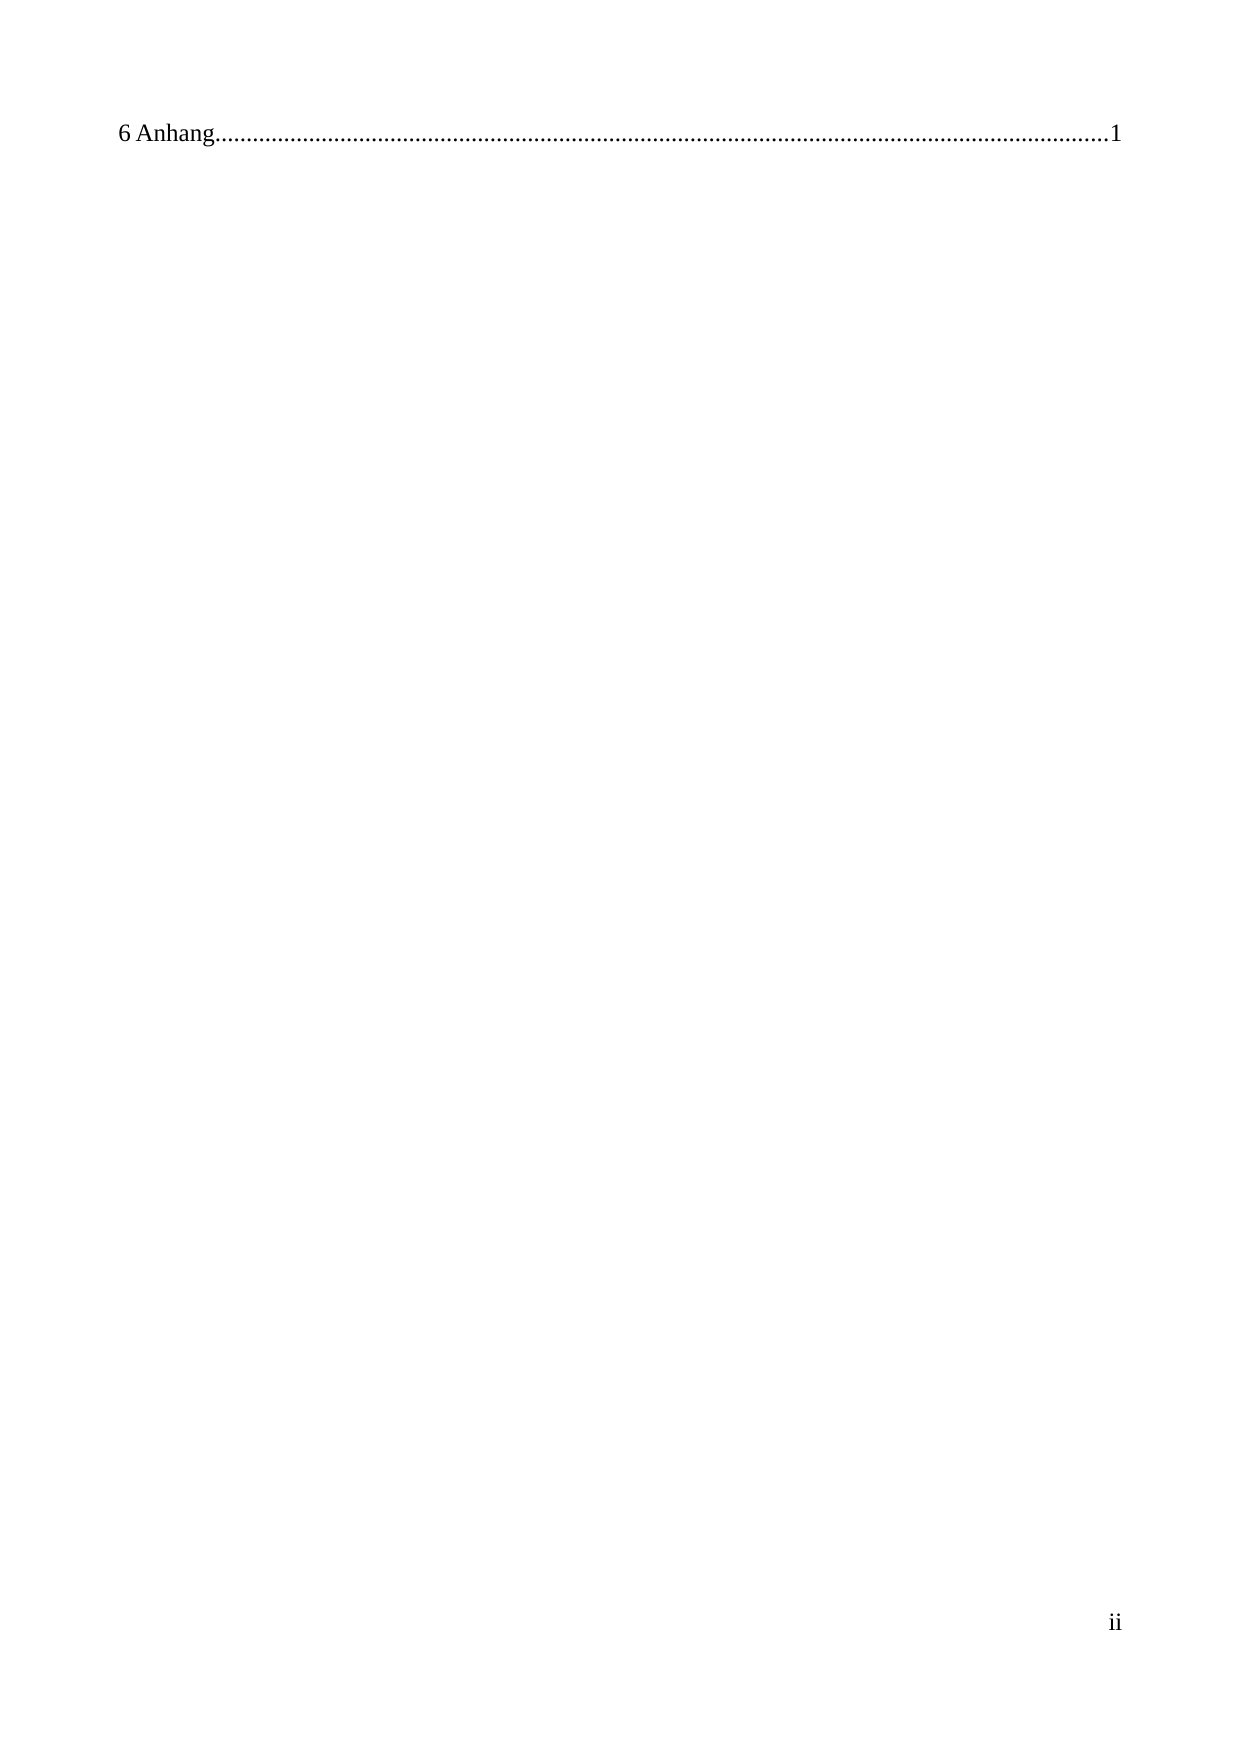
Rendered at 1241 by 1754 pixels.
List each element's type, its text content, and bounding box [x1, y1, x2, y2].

text 6 Anhang 1 [118, 118, 1122, 147]
